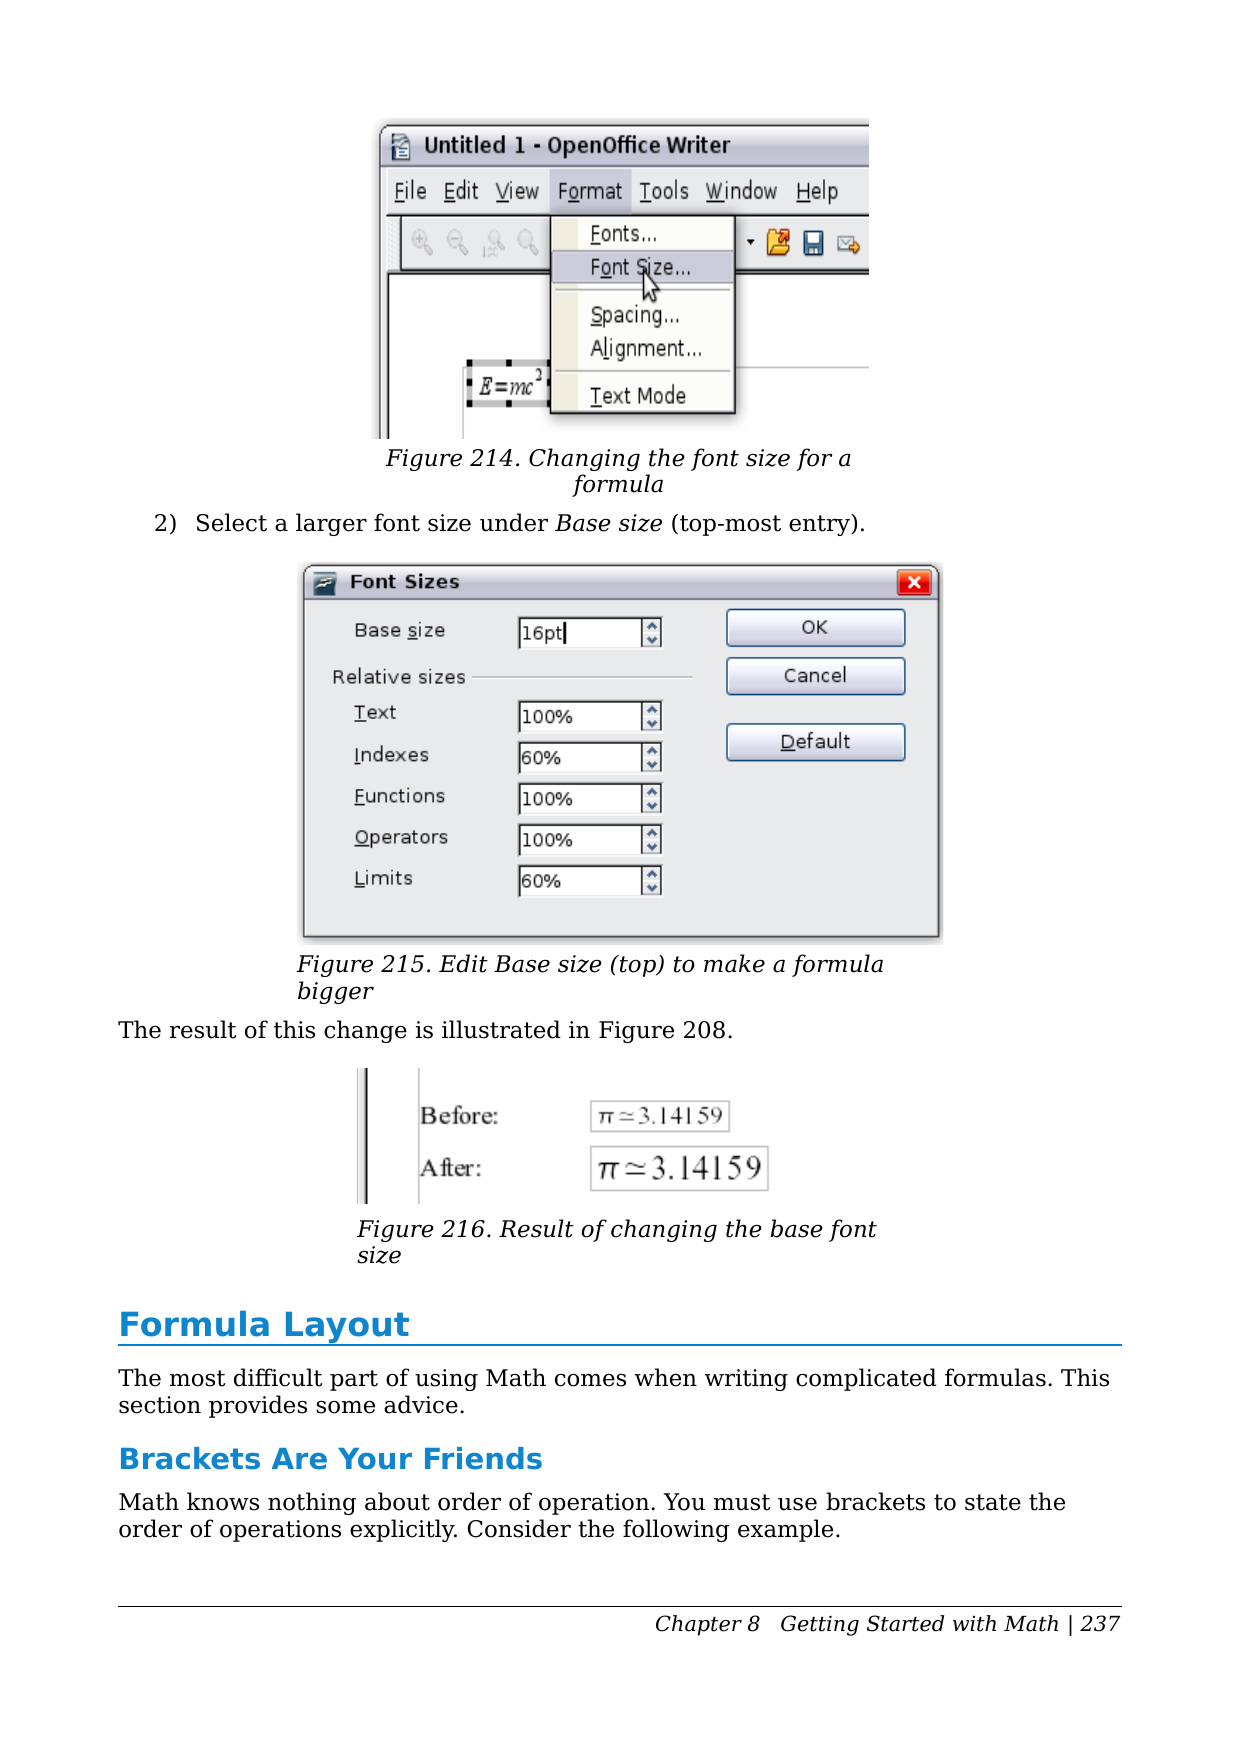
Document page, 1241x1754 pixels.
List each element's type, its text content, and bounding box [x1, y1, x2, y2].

text The result of this change is illustrated in Figure 7. [118, 1017, 1122, 1044]
subtitle Brackets Are Your Friends [118, 1443, 1122, 1477]
text Figure 15. Result of changing the base font size [357, 1213, 883, 1269]
text Figure 13. Changing the font size for a formula [368, 445, 873, 498]
text Figure 14. Edit Base size (top) to make a formula bigger [297, 951, 943, 1004]
subtitle Formula Layout [118, 1305, 1122, 1344]
text Math knows nothing about order of operation. You must use brackets to state the order of operations explicitly. Consider the following example. [118, 1489, 1122, 1542]
text The most difficult part of using Math comes when writing complicated formulas. This section provides some advice. [118, 1365, 1122, 1418]
list Select a larger font size under Base size (top-most entry). [177, 511, 1122, 537]
picture [296, 562, 944, 945]
picture [357, 1068, 812, 1204]
picture [371, 118, 869, 439]
